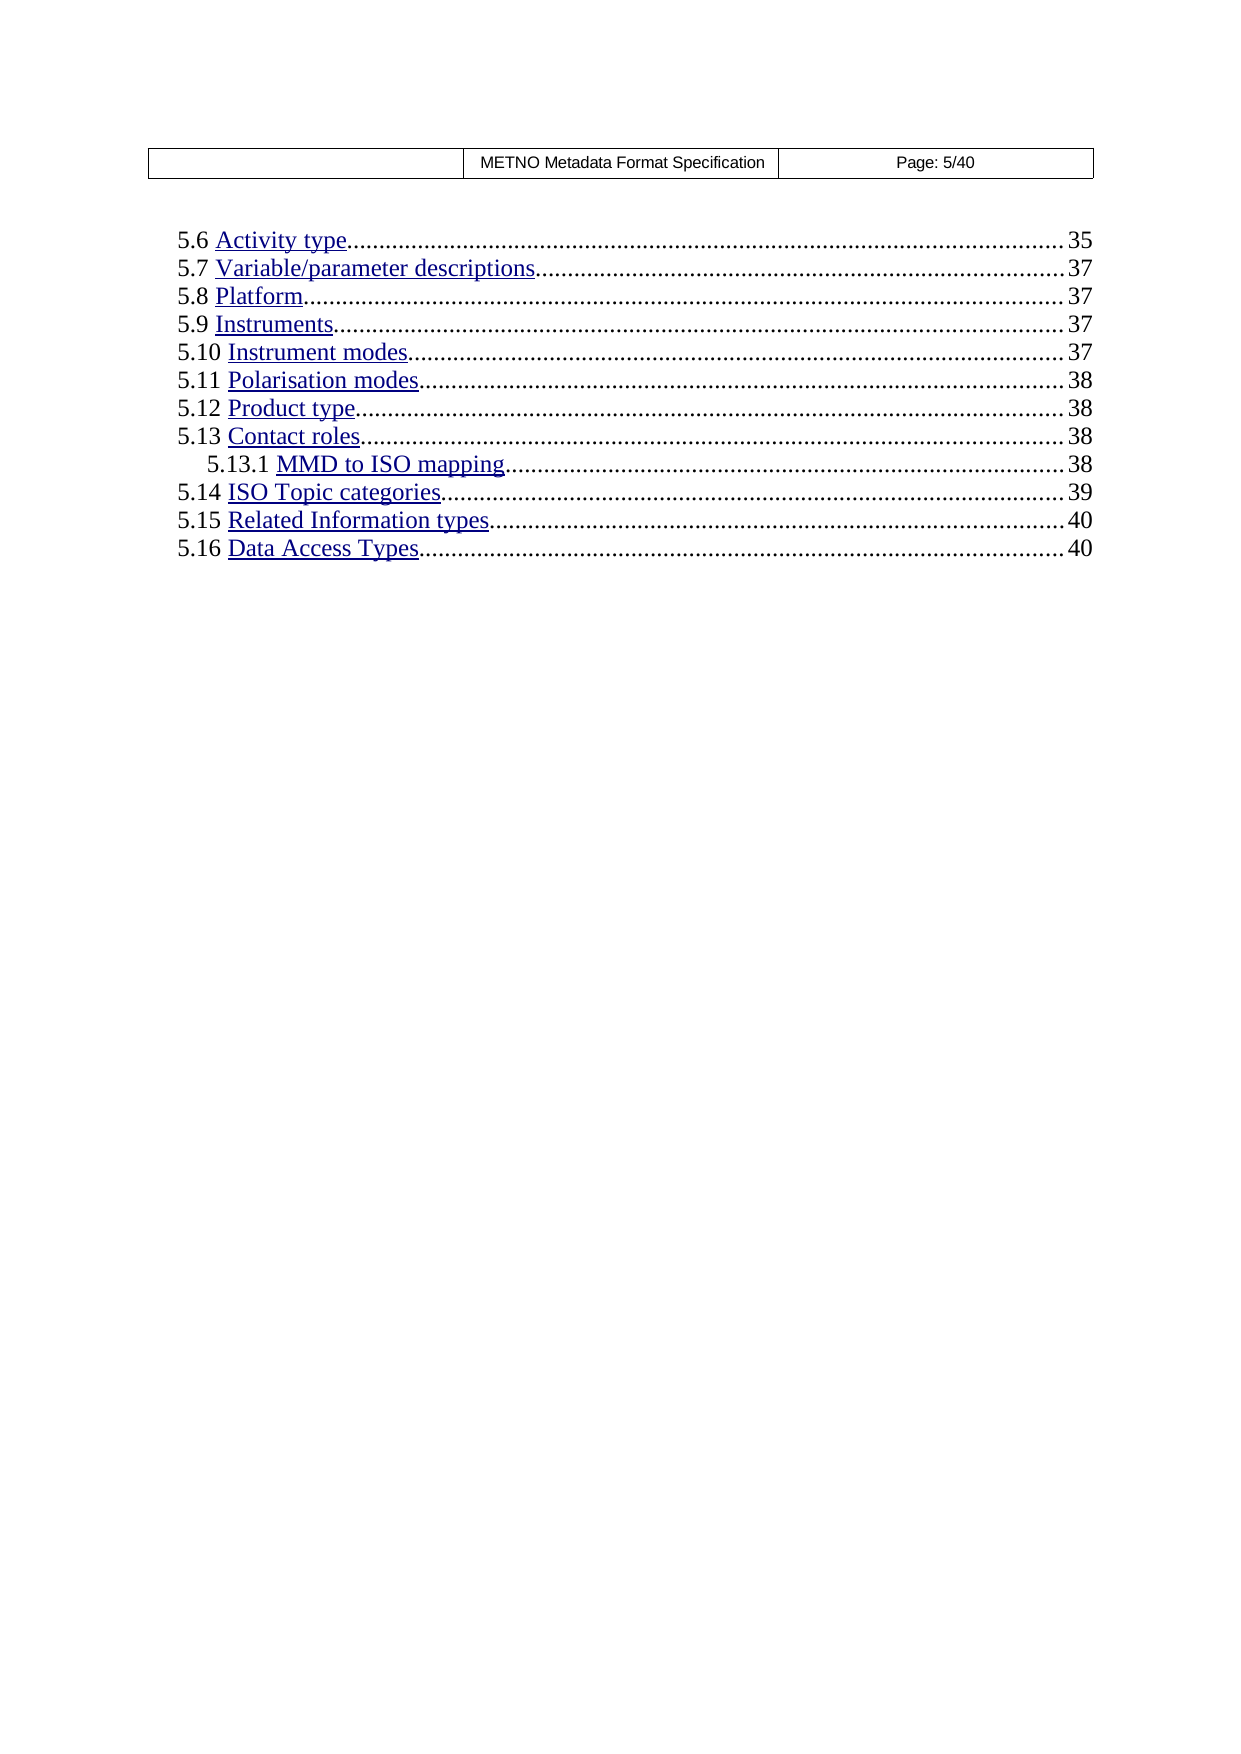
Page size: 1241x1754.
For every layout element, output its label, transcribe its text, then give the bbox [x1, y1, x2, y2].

text 5.9 Instruments 37 [177, 310, 1093, 338]
text 5.10 Instrument modes 37 [177, 338, 1093, 366]
text 5.11 Polarisation modes 38 [177, 366, 1093, 394]
text 5.13.1 MMD to ISO mapping 38 [207, 450, 1093, 478]
text 5.8 Platform 37 [177, 282, 1093, 310]
text 5.16 Data Access Types 40 [177, 534, 1093, 562]
text 5.7 Variable/parameter descriptions 37 [177, 254, 1093, 282]
text 5.6 Activity type 35 [177, 226, 1093, 254]
text 5.13 Contact roles 38 [177, 422, 1093, 450]
text 5.14 ISO Topic categories 39 [177, 478, 1093, 506]
text 5.12 Product type 38 [177, 394, 1093, 422]
text 5.15 Related Information types 40 [177, 506, 1093, 534]
